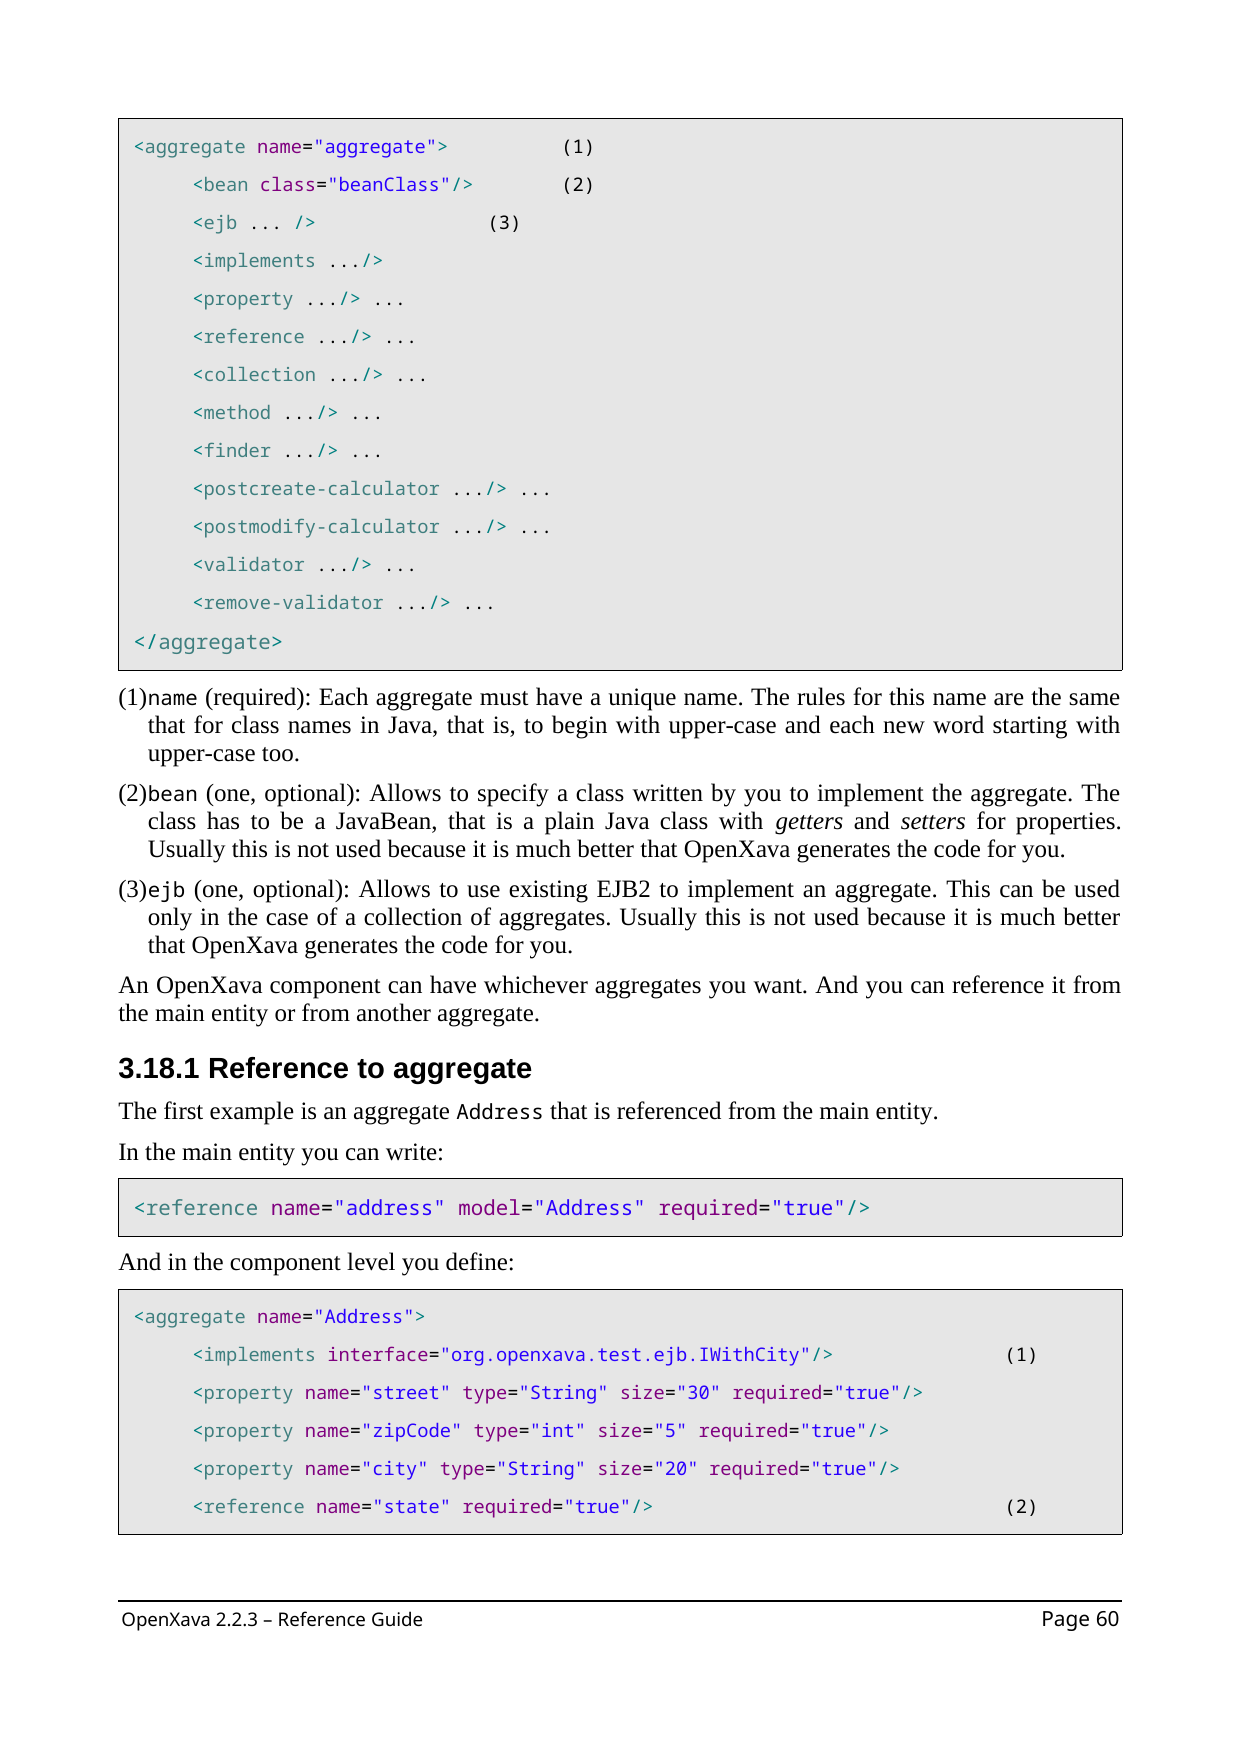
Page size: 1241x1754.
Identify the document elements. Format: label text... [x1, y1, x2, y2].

text And in the component level you define: [118, 1248, 1122, 1276]
text <property .../> ... [119, 270, 1122, 308]
subtitle Reference to aggregate [118, 1052, 1122, 1084]
text <implements .../> [119, 232, 1122, 270]
text </aggregate> [119, 612, 1122, 670]
text The first example is an aggregate Address that is referenced from the main entity. [118, 1097, 1122, 1125]
text In the main entity you can write: [118, 1138, 1122, 1165]
text <bean class="beanClass"/> (2) [119, 156, 1122, 194]
text <property name="street" type="String" size="30" required="true"/> [119, 1365, 1122, 1403]
text <aggregate name="Address"> [119, 1290, 1122, 1327]
text <validator .../> ... [119, 536, 1122, 574]
text <aggregate name="aggregate"> (1) [119, 119, 1122, 156]
text An OpenXava component can have whichever aggregates you want. And you can reference it from the main entity or from another aggregate. [118, 971, 1122, 1027]
text <collection .../> ... [119, 346, 1122, 384]
text <method .../> ... [119, 384, 1122, 422]
text <reference name="address" model="Address" required="true"/> [119, 1179, 1122, 1236]
text <property name="zipCode" type="int" size="5" required="true"/> [119, 1403, 1122, 1441]
text <reference name="state" required="true"/> (2) [119, 1479, 1122, 1534]
text <implements interface="org.openxava.test.ejb.IWithCity"/> (1) [119, 1327, 1122, 1365]
text <postmodify-calculator .../> ... [119, 498, 1122, 536]
text <postcreate-calculator .../> ... [119, 460, 1122, 498]
text <remove-validator .../> ... [119, 574, 1122, 612]
list ejb (one, optional): Allows to use existing EJB2 to implement an aggregate. This can be used only in the case of a collection of aggregates. Usually this is not used because it is much better that OpenXava generates the code for you. [118, 875, 1122, 959]
list bean (one, optional): Allows to specify a class written by you to implement the aggregate. The class has to be a JavaBean, that is a plain Java class with getters and setters for properties. Usually this is not used because it is much better that OpenXava generates the code for you. [118, 779, 1122, 863]
list name (required): Each aggregate must have a unique name. The rules for this name are the same that for class names in Java, that is, to begin with upper-case and each new word starting with upper-case too. [118, 683, 1122, 767]
text <property name="city" type="String" size="20" required="true"/> [119, 1441, 1122, 1479]
text <finder .../> ... [119, 422, 1122, 460]
text <reference .../> ... [119, 308, 1122, 346]
text <ejb ... /> (3) [119, 194, 1122, 232]
